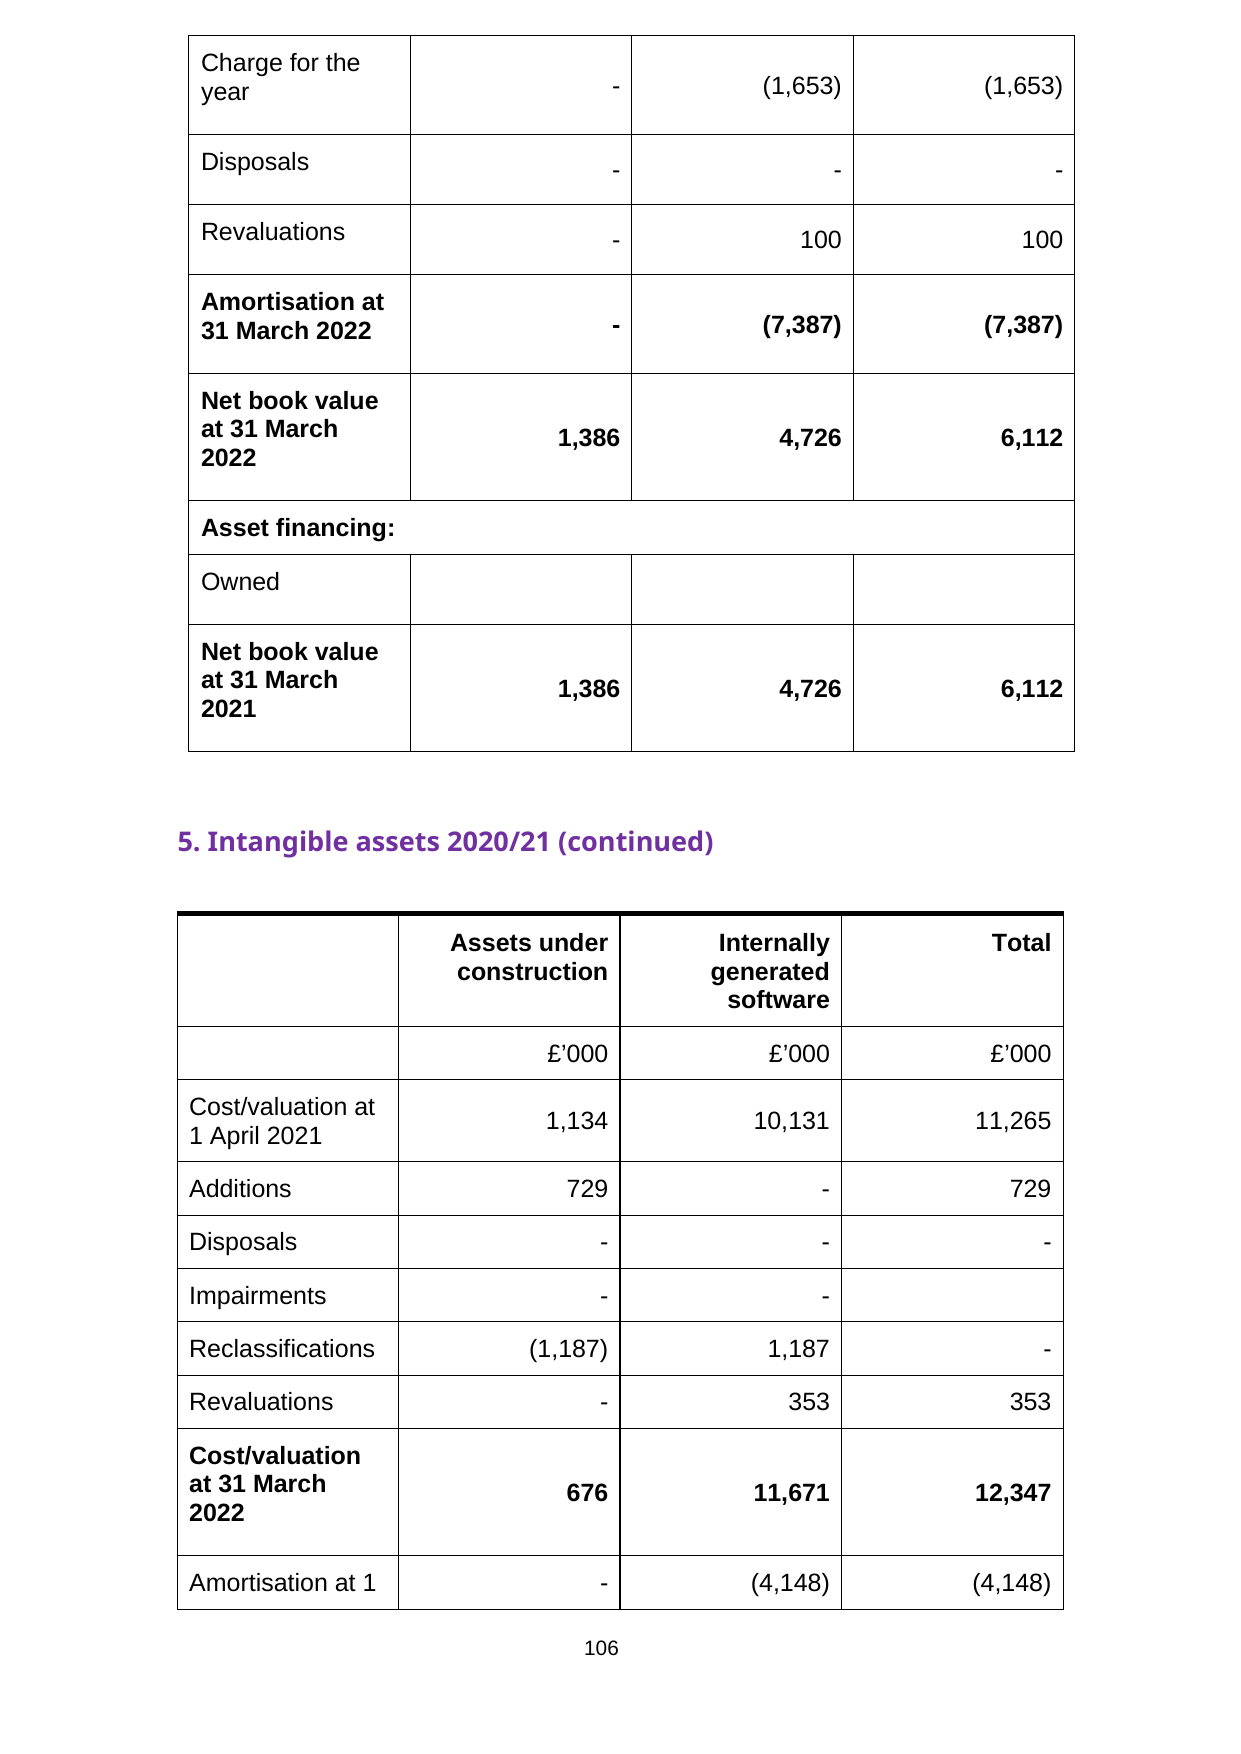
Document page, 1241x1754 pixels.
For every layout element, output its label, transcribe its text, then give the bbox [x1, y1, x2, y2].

table_cell 676 [399, 1429, 619, 1555]
table_cell Revaluations [178, 1376, 398, 1428]
table_cell - [411, 205, 631, 274]
table_cell 100 [632, 205, 853, 274]
table_cell 4,726 [632, 625, 853, 751]
table_cell Reclassifications [178, 1322, 398, 1374]
table_cell - [399, 1376, 619, 1428]
table_cell Charge for the year [189, 36, 410, 134]
table_cell (7,387) [632, 275, 853, 373]
table_cell 1,134 [399, 1080, 619, 1161]
table_cell Net book value at 31 March 2022 [189, 374, 410, 500]
table_header Internally generated software [621, 916, 841, 1026]
table_cell - [399, 1216, 619, 1268]
table_cell 6,112 [854, 374, 1074, 500]
table_cell - [399, 1269, 619, 1321]
table_cell (1,653) [854, 36, 1074, 134]
table_cell £’000 [399, 1027, 619, 1079]
table_cell 11,671 [621, 1429, 841, 1555]
table_cell 11,265 [842, 1080, 1063, 1161]
table_cell - [842, 1216, 1063, 1268]
table_cell Amortisation at 1 [178, 1556, 398, 1609]
table_cell 353 [842, 1376, 1063, 1428]
table_cell Net book value at 31 March 2021 [189, 625, 410, 751]
table_header Total [842, 916, 1063, 1026]
table_cell 353 [621, 1376, 841, 1428]
table_cell 100 [854, 205, 1074, 274]
table_cell Additions [178, 1162, 398, 1214]
title 5. Intangible assets 2020/21 (continued) [177, 823, 1063, 859]
table_cell - [411, 36, 631, 134]
table_cell (1,653) [632, 36, 853, 134]
table_cell 1,386 [411, 374, 631, 500]
table_cell 12,347 [842, 1429, 1063, 1555]
table_cell - [621, 1162, 841, 1214]
table_cell (7,387) [854, 275, 1074, 373]
table_cell - [621, 1269, 841, 1321]
table_cell - [399, 1556, 619, 1609]
table_cell 4,726 [632, 374, 853, 500]
table_cell Owned [189, 555, 410, 624]
table_cell (4,148) [621, 1556, 841, 1609]
table_header Assets under construction [399, 916, 619, 1026]
table_cell - [632, 135, 853, 204]
table_cell [854, 555, 1074, 624]
table_cell Cost/valuation at 1 April 2021 [178, 1080, 398, 1161]
table_cell Amortisation at 31 March 2022 [189, 275, 410, 373]
table_cell [842, 1269, 1063, 1321]
table_cell Disposals [178, 1216, 398, 1268]
table_cell - [621, 1216, 841, 1268]
table_cell £’000 [842, 1027, 1063, 1079]
table_cell [411, 555, 631, 624]
table_cell Disposals [189, 135, 410, 204]
table_cell 10,131 [621, 1080, 841, 1161]
table_cell 1,187 [621, 1322, 841, 1374]
table_cell £’000 [621, 1027, 841, 1079]
table_cell Revaluations [189, 205, 410, 274]
table_cell 729 [399, 1162, 619, 1214]
table_cell - [854, 135, 1074, 204]
table_cell 6,112 [854, 625, 1074, 751]
table_cell Asset financing: [189, 501, 1074, 554]
table_cell [178, 1027, 398, 1079]
table_header [178, 916, 398, 1026]
table_cell 729 [842, 1162, 1063, 1214]
table_cell - [411, 275, 631, 373]
table_cell 1,386 [411, 625, 631, 751]
table_cell Impairments [178, 1269, 398, 1321]
table_cell - [842, 1322, 1063, 1374]
table_cell [632, 555, 853, 624]
table_cell (1,187) [399, 1322, 619, 1374]
table_cell (4,148) [842, 1556, 1063, 1609]
table_cell - [411, 135, 631, 204]
table_cell Cost/valuation at 31 March 2022 [178, 1429, 398, 1555]
